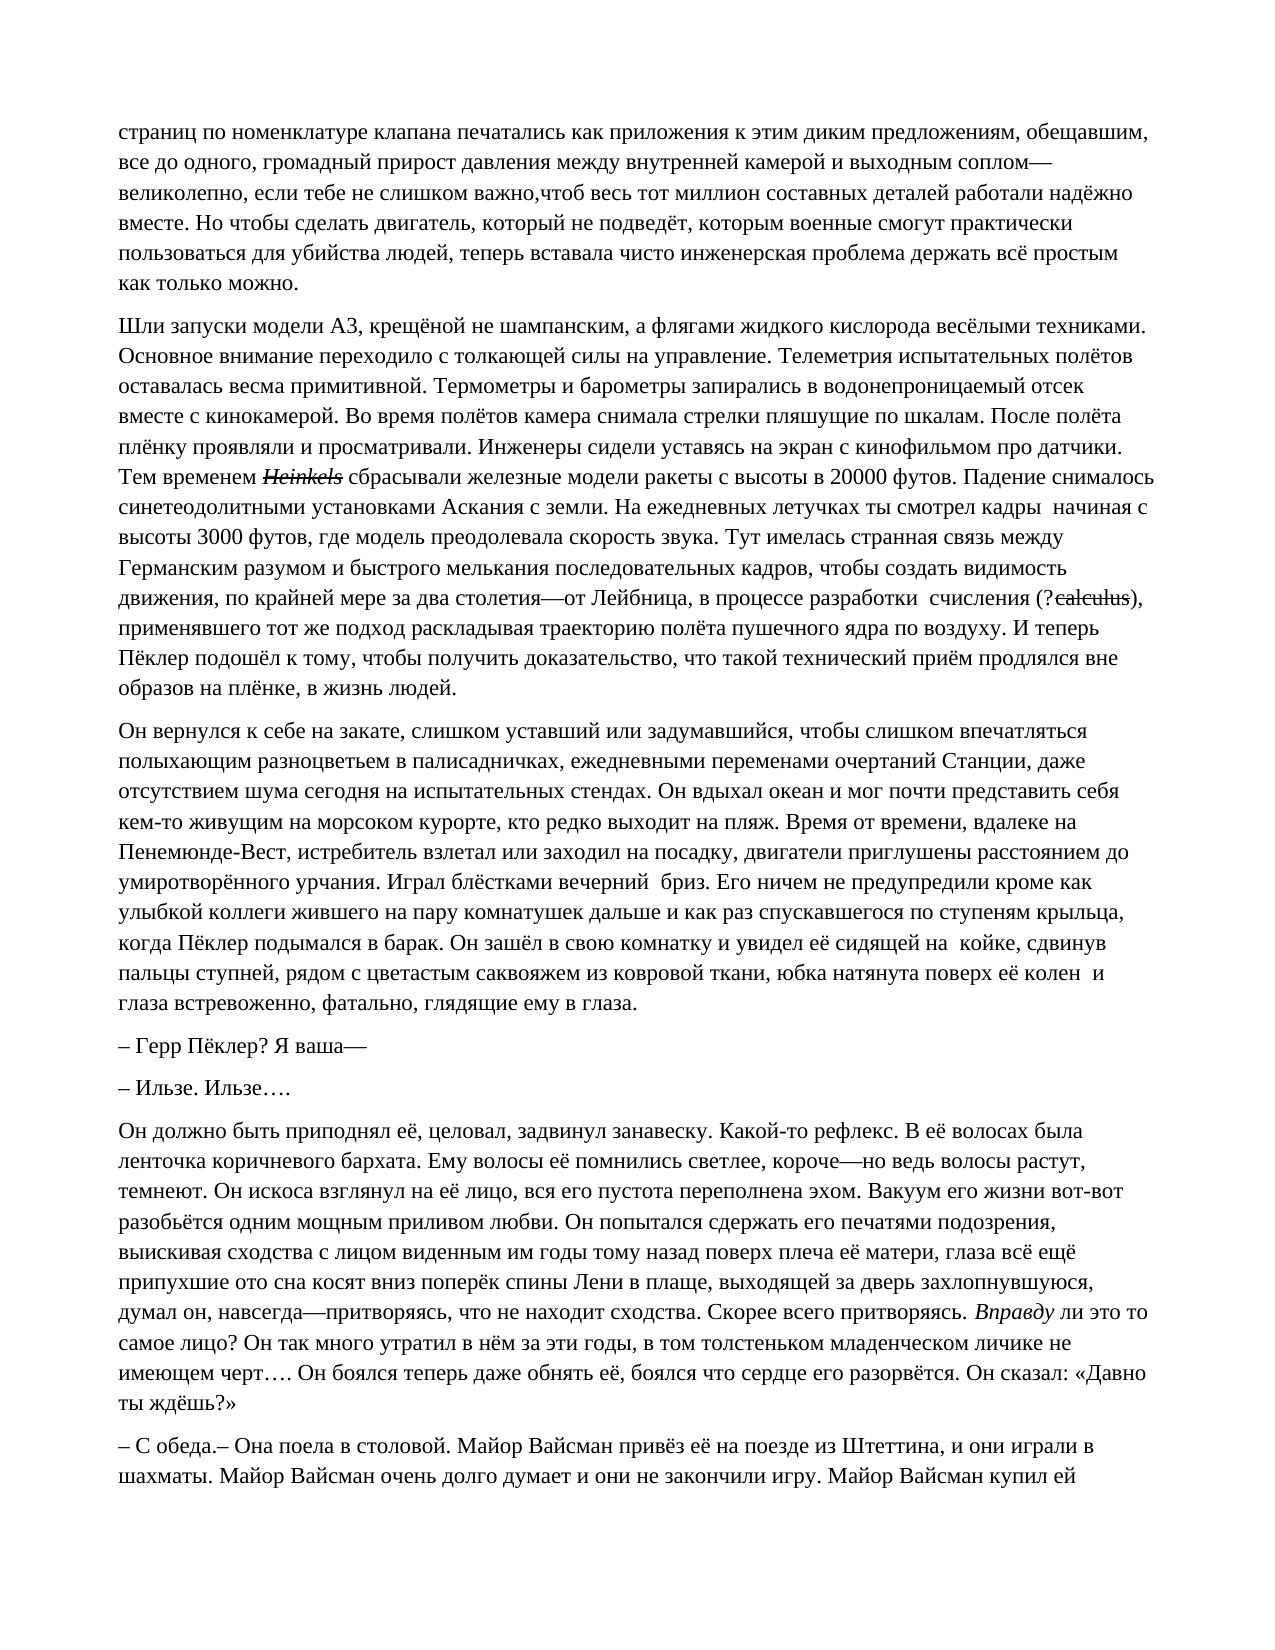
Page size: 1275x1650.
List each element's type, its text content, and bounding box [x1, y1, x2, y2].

text Он вернулся к себе на закате, слишком уставший или задумавшийся, чтобы слишком впечатляться полыхающим разноцветьем в палисадничках, ежедневными переменами очертаний Станции, даже отсутствием шума сегодня на испытательных стендах. Он вдыхал океан и мог почти представить себя кем-то живущим на морсоком курорте, кто редко выходит на пляж. Время от времени, вдалеке на Пенемюнде-Вест, истребитель взлетал или заходил на посадку, двигатели приглушены расстоянием до умиротворённого урчания. Играл блёстками вечерний бриз. Его ничем не предупредили кроме как улыбкой коллеги жившего на пару комнатушек дальше и как раз спускавшегося по ступеням крыльца, когда Пёклер подымался в барак. Он зашёл в свою комнатку и увидел её сидящей на койке, сдвинув пальцы ступней, рядом с цветастым саквояжем из ковровой ткани, юбка натянута поверх её колен и глаза встревоженно, фатально, глядящие ему в глаза. [118, 717, 1157, 1015]
text Он должно быть приподнял её, целовал, задвинул занавеску. Какой-то рефлекс. В её волосах была ленточка коричневого бархата. Ему волосы её помнились светлее, короче—но ведь волосы растут, темнеют. Он искоса взглянул на её лицо, вся его пустота переполнена эхом. Вакуум его жизни вот-вот разобьётся одним мощным приливом любви. Он попытался сдержать его печатями подозрения, выискивая сходства с лицом виденным им годы тому назад поверх плеча её матери, глаза всё ещё припухшие ото сна косят вниз поперёк спины Лени в плаще, выходящей за дверь захлопнувшуюся, думал он, навсегда—притворяясь, что не находит сходства. Скорее всего притворяясь. Вправду ли это то самое лицо? Он так много утратил в нём за эти годы, в том толстеньком младенческом личике не имеющем черт…. Он боялся теперь даже обнять её, боялся что сердце его разорвётся. Он сказал: «Давно ты ждёшь?» [118, 1117, 1157, 1415]
text страниц по номенклатуре клапана печатались как приложения к этим диким предложениям, обещавшим, все до одного, громадный прирост давления между внутренней камерой и выходным соплом—великолепно, если тебе не слишком важно,чтоб весь тот миллион составных деталей работали надёжно вместе. Но чтобы сделать двигатель, который не подведёт, которым военные смогут практически пользоваться для убийства людей, теперь вставала чисто инженерская проблема держать всё простым как только можно. [118, 118, 1157, 296]
text Шли запуски модели А3, крещёной не шампанским, а флягами жидкого кислорода весёлыми техниками. Основное внимание переходило с толкающей силы на управление. Телеметрия испытательных полётов оставалась весма примитивной. Термометры и барометры запирались в водонепроницаемый отсек вместе с кинокамерой. Во время полётов камера снимала стрелки пляшущие по шкалам. После полёта плёнку проявляли и просматривали. Инженеры сидели уставясь на экран с кинофильмом про датчики. Тем временем Heinkels сбрасывали железные модели ракеты с высоты в 20000 футов. Падение снималось синетеодолитными установками Аскания с земли. На ежедневных летучках ты смотрел кадры начиная с высоты 3000 футов, где модель преодолевала скорость звука. Тут имелась странная связь между Германским разумом и быстрого мелькания последовательных кадров, чтобы создать видимость движения, по крайней мере за два столетия—от Лейбница, в процессе разработки счисления (?calculus), применявшего тот же подход раскладывая траекторию полёта пушечного ядра по воздуху. И теперь Пёклер подошёл к тому, чтобы получить доказательство, что такой технический приём продлялся вне образов на плёнке, в жизнь людей. [118, 312, 1157, 701]
text – С обеда.– Она поела в столовой. Майор Вайсман привёз её на поезде из Штеттина, и они играли в шахматы. Майор Вайсман очень долго думает и они не закончили игру. Майор Вайсман купил ей [118, 1432, 1157, 1488]
text – Ильзе. Ильзе…. [118, 1074, 1157, 1101]
text – Герр Пёклер? Я ваша— [118, 1032, 1157, 1058]
